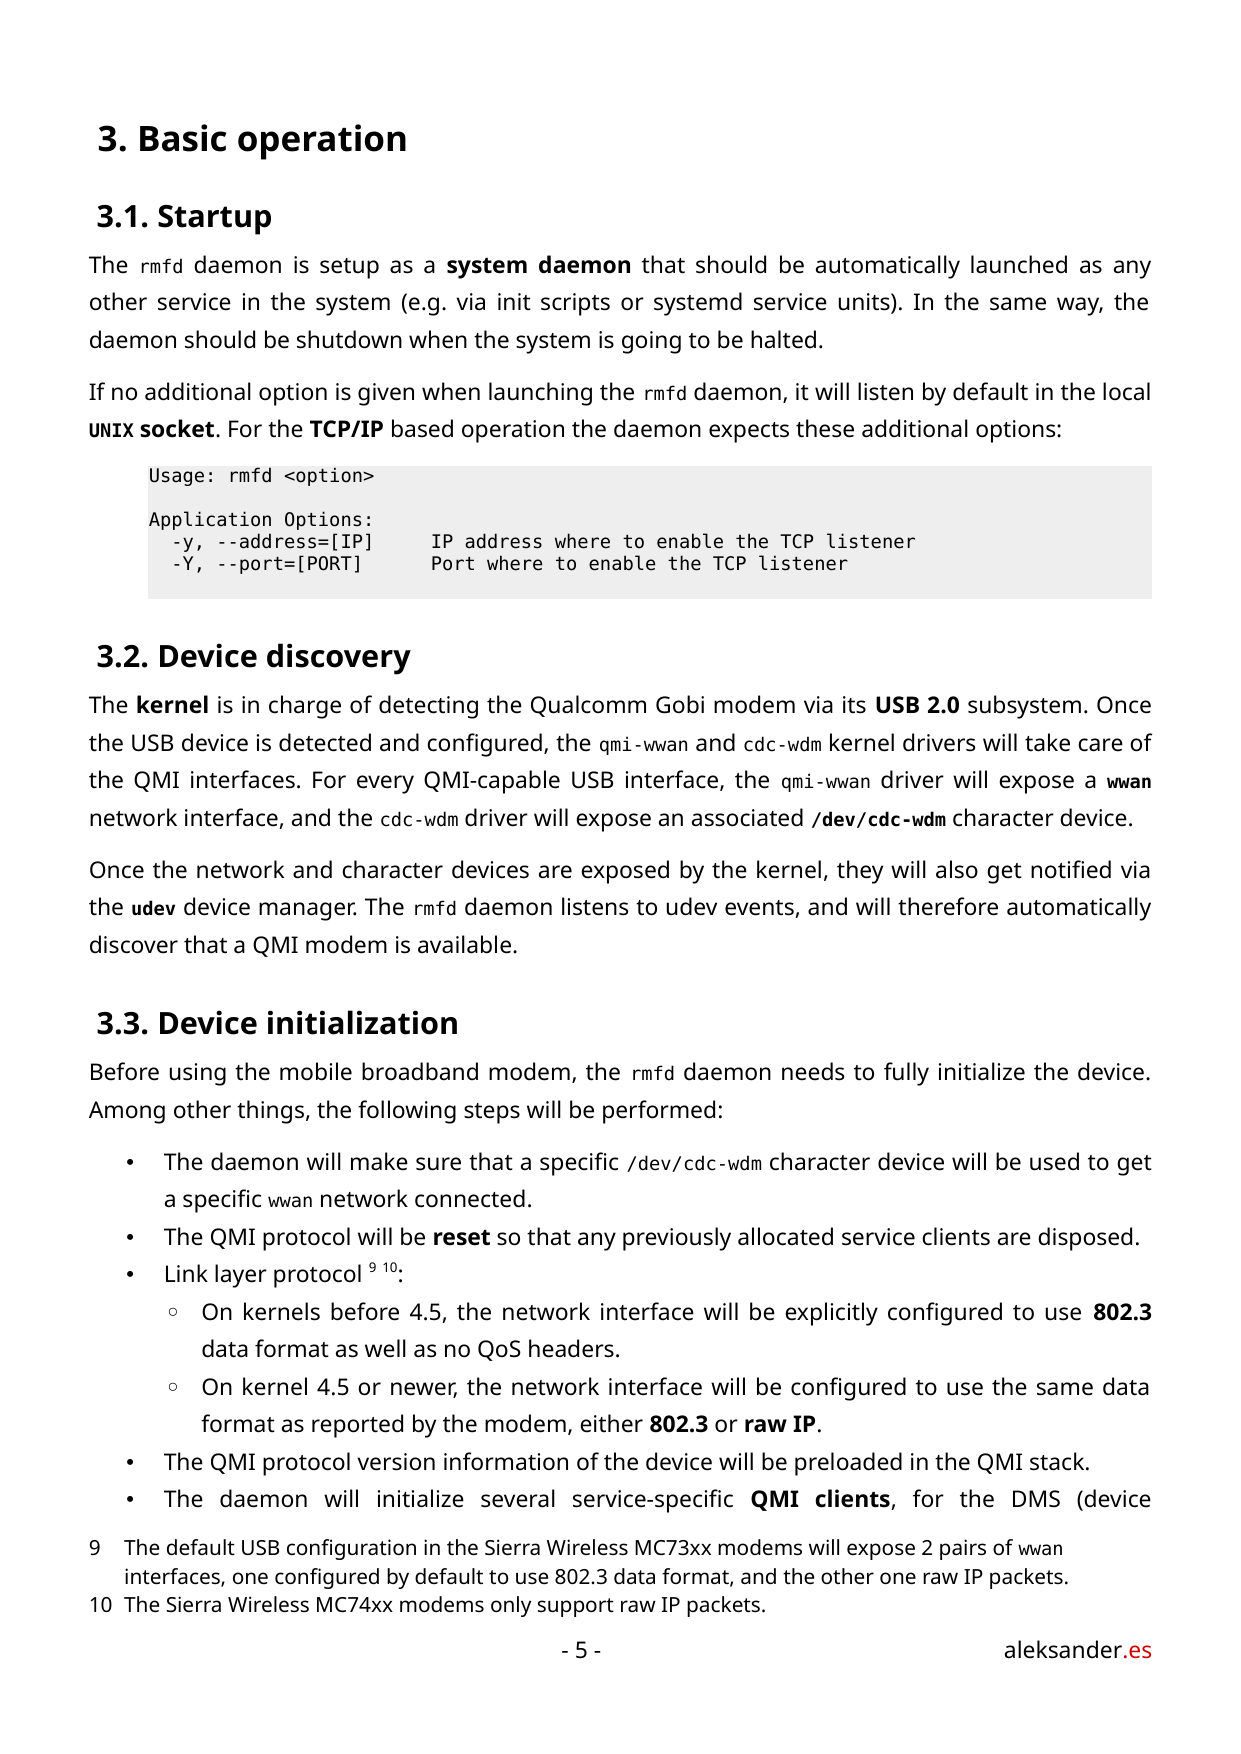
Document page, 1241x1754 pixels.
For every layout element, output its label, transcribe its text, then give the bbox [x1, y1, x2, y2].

text -y, --address=[IP] IP address where to enable the TCP listener [148, 531, 1152, 553]
text If no additional option is given when launching the rmfd daemon, it will listen by default in the local UNIX socket. For the TCP/IP based operation the daemon expects these additional options: [88, 376, 1152, 445]
list The daemon will make sure that a specific /dev/cdc-wdm character device will be used to get a specific wwan network connected. [126, 1146, 1152, 1214]
text Once the network and character devices are exposed by the kernel, they will also get notified via the udev device manager. The rmfd daemon listens to udev events, and will therefore automatically discover that a QMI modem is available. [88, 854, 1152, 960]
list On kernel 4.5 or newer, the network interface will be configured to use the same data format as reported by the modem, either 802.3 or raw IP. [163, 1371, 1152, 1439]
list The QMI protocol version information of the device will be preloaded in the QMI stack. [126, 1446, 1152, 1477]
subtitle Basic operation [88, 113, 1152, 161]
text Application Options: [148, 509, 1152, 531]
list The Sierra Wireless MC74xx modems only support raw IP packets. [88, 1590, 1152, 1619]
text Before using the mobile broadband modem, the rmfd daemon needs to fully initialize the device. Among other things, the following steps will be performed: [88, 1056, 1152, 1125]
text The rmfd daemon is setup as a system daemon that should be automatically launched as any other service in the system (e.g. via init scripts or systemd service units). In the same way, the daemon should be shutdown when the system is going to be halted. [88, 249, 1152, 355]
subtitle Device initialization [88, 1002, 1152, 1043]
list The daemon will initialize several service-specific QMI clients, for the DMS (device [126, 1483, 1152, 1514]
text -Y, --port=[PORT] Port where to enable the TCP listener [148, 553, 1152, 575]
subtitle Device discovery [88, 635, 1152, 677]
list Link layer protocol : [126, 1258, 1152, 1289]
list On kernels before 4.5, the network interface will be explicitly configured to use 802.3 data format as well as no QoS headers. [163, 1296, 1152, 1364]
text Usage: rmfd <option> [148, 466, 1152, 487]
list The QMI protocol will be reset so that any previously allocated service clients are disposed. [126, 1221, 1152, 1252]
subtitle Startup [88, 194, 1152, 236]
list The default USB configuration in the Sierra Wireless MC73xx modems will expose 2 pairs of wwan interfaces, one configured by default to use 802.3 data format, and the other one raw IP packets. [88, 1533, 1152, 1590]
text The kernel is in charge of detecting the Qualcomm Gobi modem via its USB 2.0 subsystem. Once the USB device is detected and configured, the qmi-wwan and cdc-wdm kernel drivers will take care of the QMI interfaces. For every QMI-capable USB interface, the qmi-wwan driver will expose a wwan network interface, and the cdc-wdm driver will expose an associated /dev/cdc-wdm character device. [88, 689, 1152, 833]
